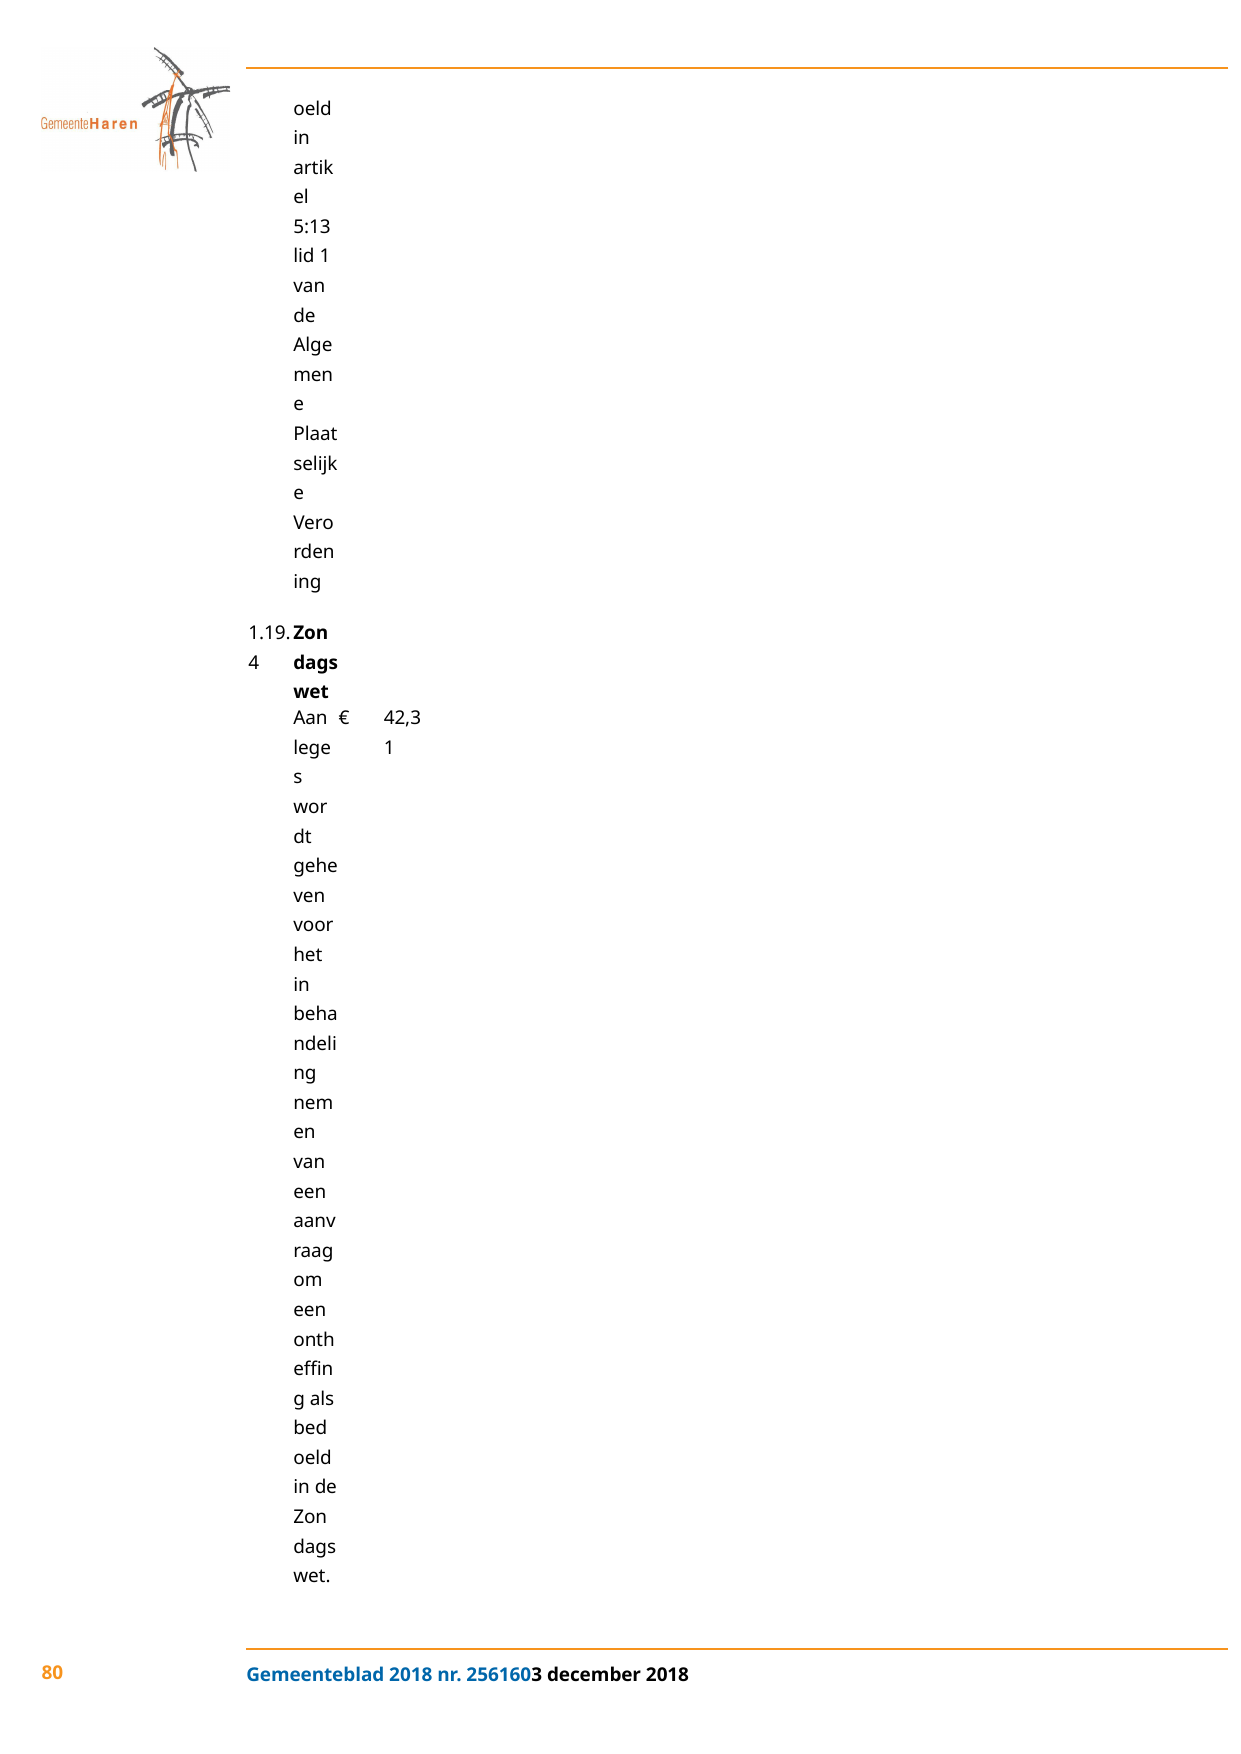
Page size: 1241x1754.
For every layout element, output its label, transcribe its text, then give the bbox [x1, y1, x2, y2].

table_cell [384, 594, 429, 619]
picture [41, 47, 231, 172]
table_cell [248, 594, 293, 619]
table_cell Zondagswet [293, 620, 338, 704]
table_cell oeld in artikel 5:13 lid 1 van de Algemene Plaatselijke Verordening [293, 95, 338, 594]
table_cell 1.19.4 [248, 620, 293, 704]
table_cell [248, 95, 293, 594]
table_cell [384, 620, 429, 704]
table_cell [338, 594, 383, 619]
table_cell € [338, 705, 383, 1588]
table_cell [338, 620, 383, 704]
table_cell 42,31 [384, 705, 429, 1588]
table_cell [338, 95, 383, 594]
table_cell [248, 705, 293, 1588]
table_cell Aan leges wordt geheven voor het in behandeling nemen van een aanvraag om een ontheffing als bedoeld in de Zondagswet. [293, 705, 338, 1588]
table_cell [293, 594, 338, 619]
